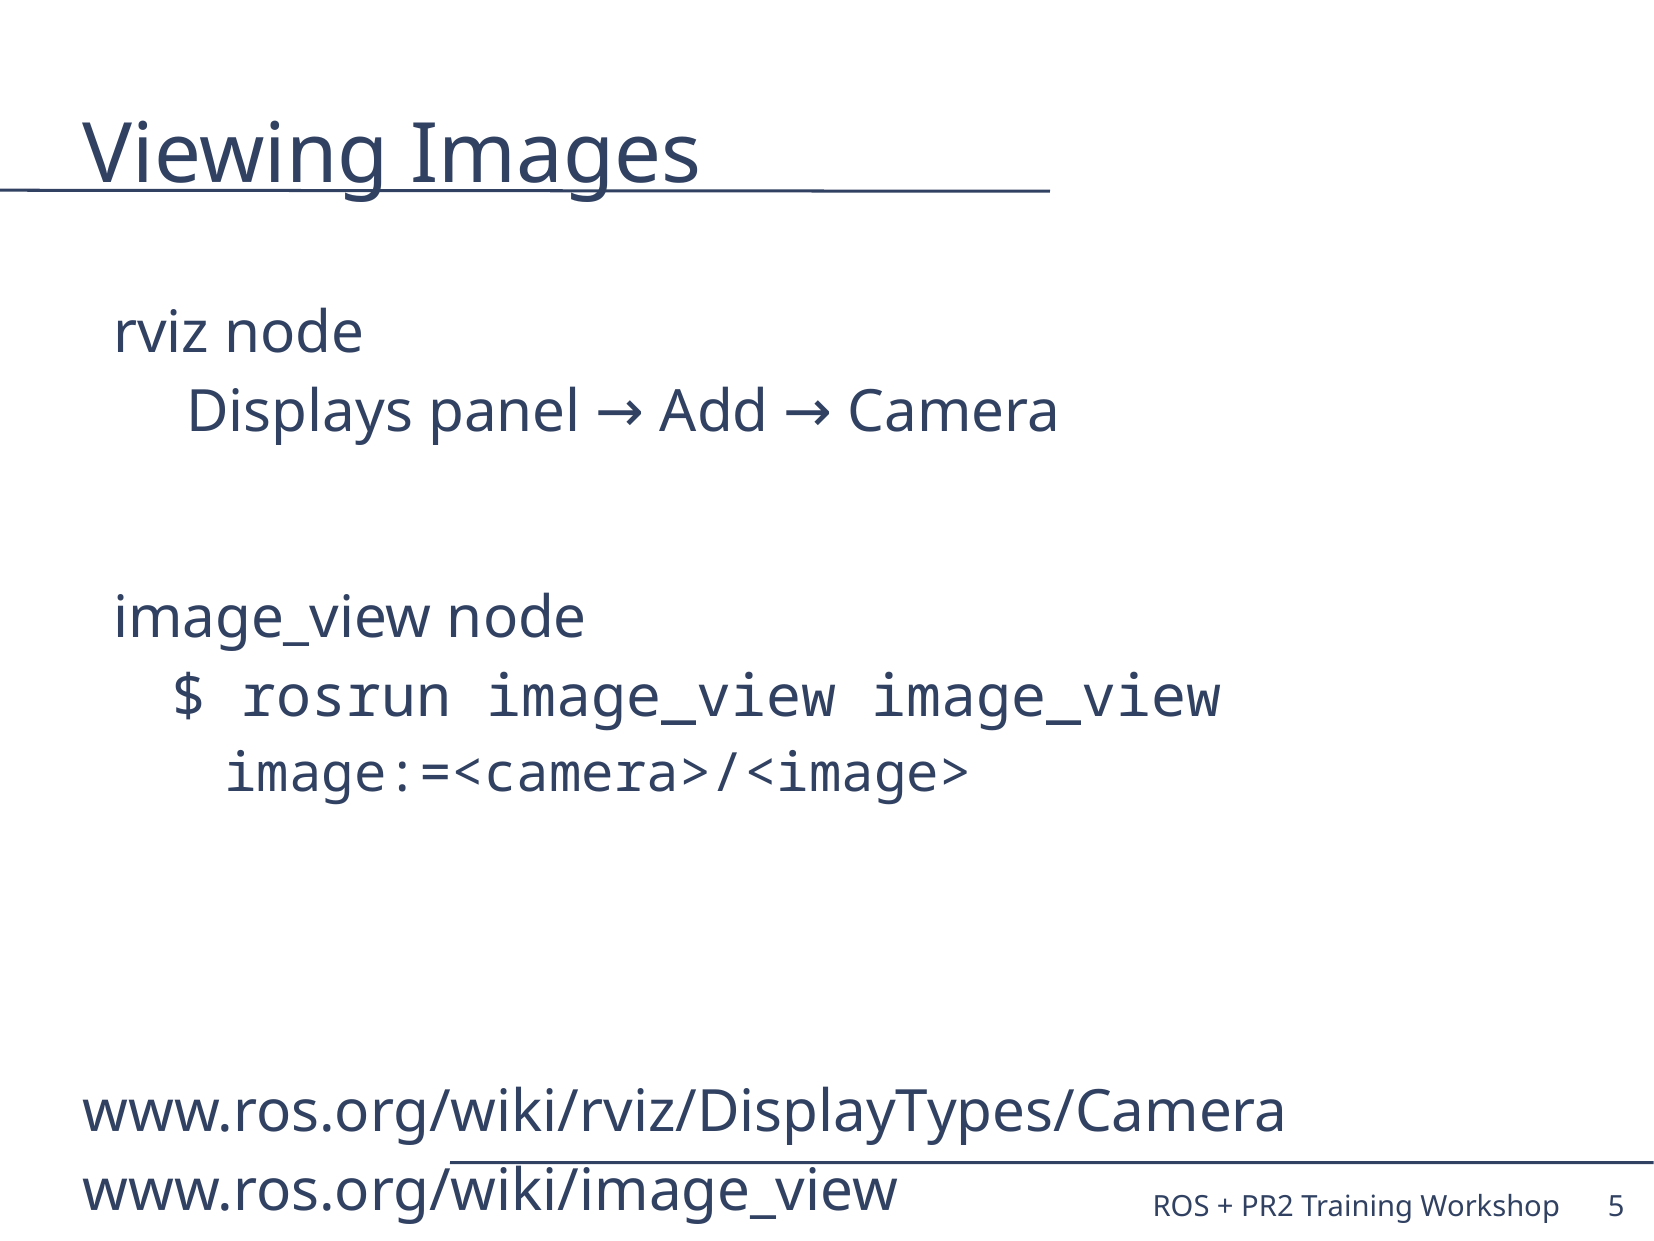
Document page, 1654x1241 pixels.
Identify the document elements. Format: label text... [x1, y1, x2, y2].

list rviz node Displays panel → Add → Camera image_view node $ rosrun image_view image_view image:=<camera>/<image> www.ros.org/wiki/rviz/DisplayTypes/Camera www.ros.org/wiki/image_view [82, 290, 1571, 1163]
title Viewing Images [82, 75, 1571, 226]
